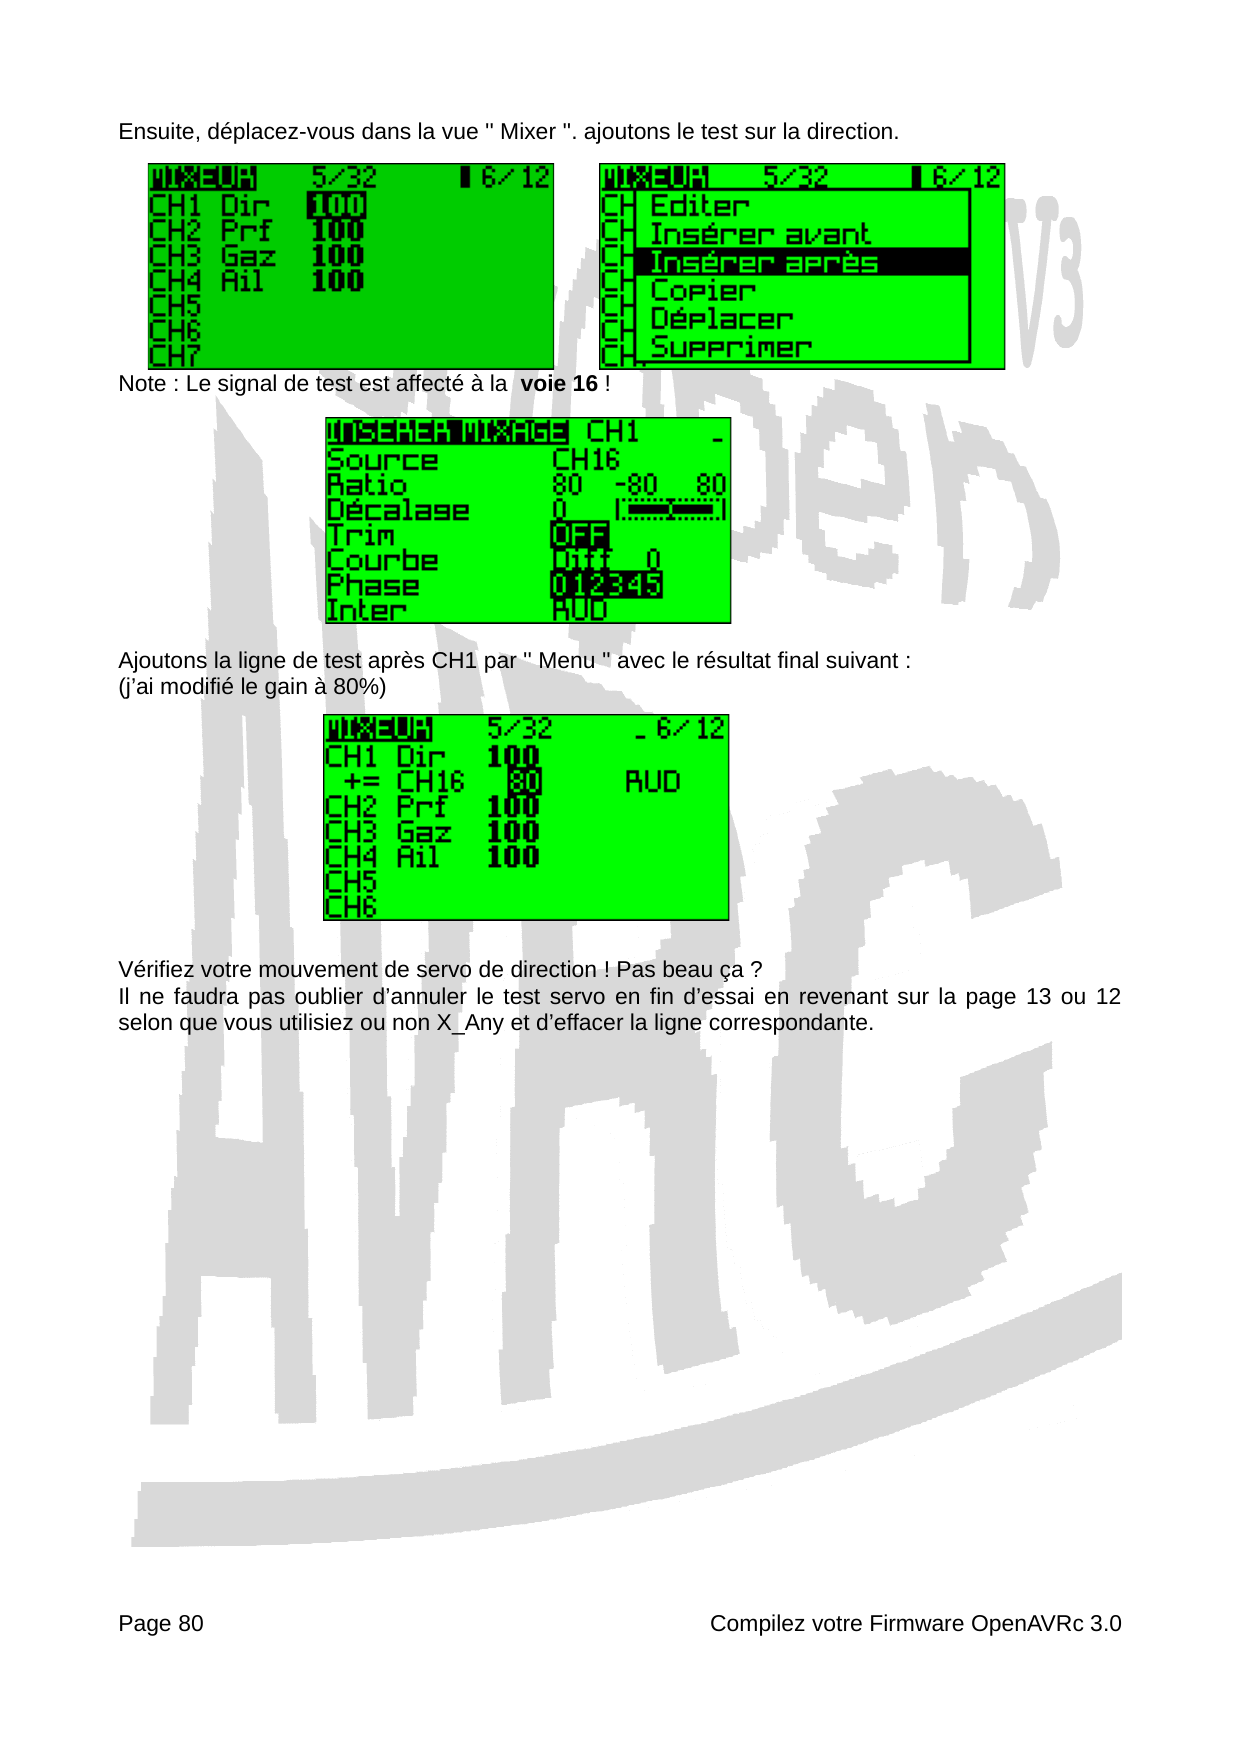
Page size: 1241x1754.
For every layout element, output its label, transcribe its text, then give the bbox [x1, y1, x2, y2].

text Note : Le signal de test est affecté à la voie 16 ! [118, 303, 1122, 396]
text Il ne faudra pas oublier d’annuler le test servo en fin d’essai en revenant sur la page 13 ou 12 selon que vous utilisiez ou non X_Any et d’effacer la ligne correspondante. [118, 983, 1122, 1036]
text Vérifiez votre mouvement de servo de direction ! Pas beau ça ? [118, 956, 1122, 983]
picture [147, 163, 555, 370]
text Ajoutons la ligne de test après CH1 par '' Menu '' avec le résultat final suivant : [118, 647, 1122, 673]
picture [325, 417, 732, 624]
text Ensuite, déplacez-vous dans la vue '' Mixer ''. ajoutons le test sur la direction. [118, 118, 1122, 144]
picture [599, 163, 1006, 370]
picture [323, 714, 730, 921]
text (j’ai modifié le gain à 80%) [118, 673, 1122, 699]
